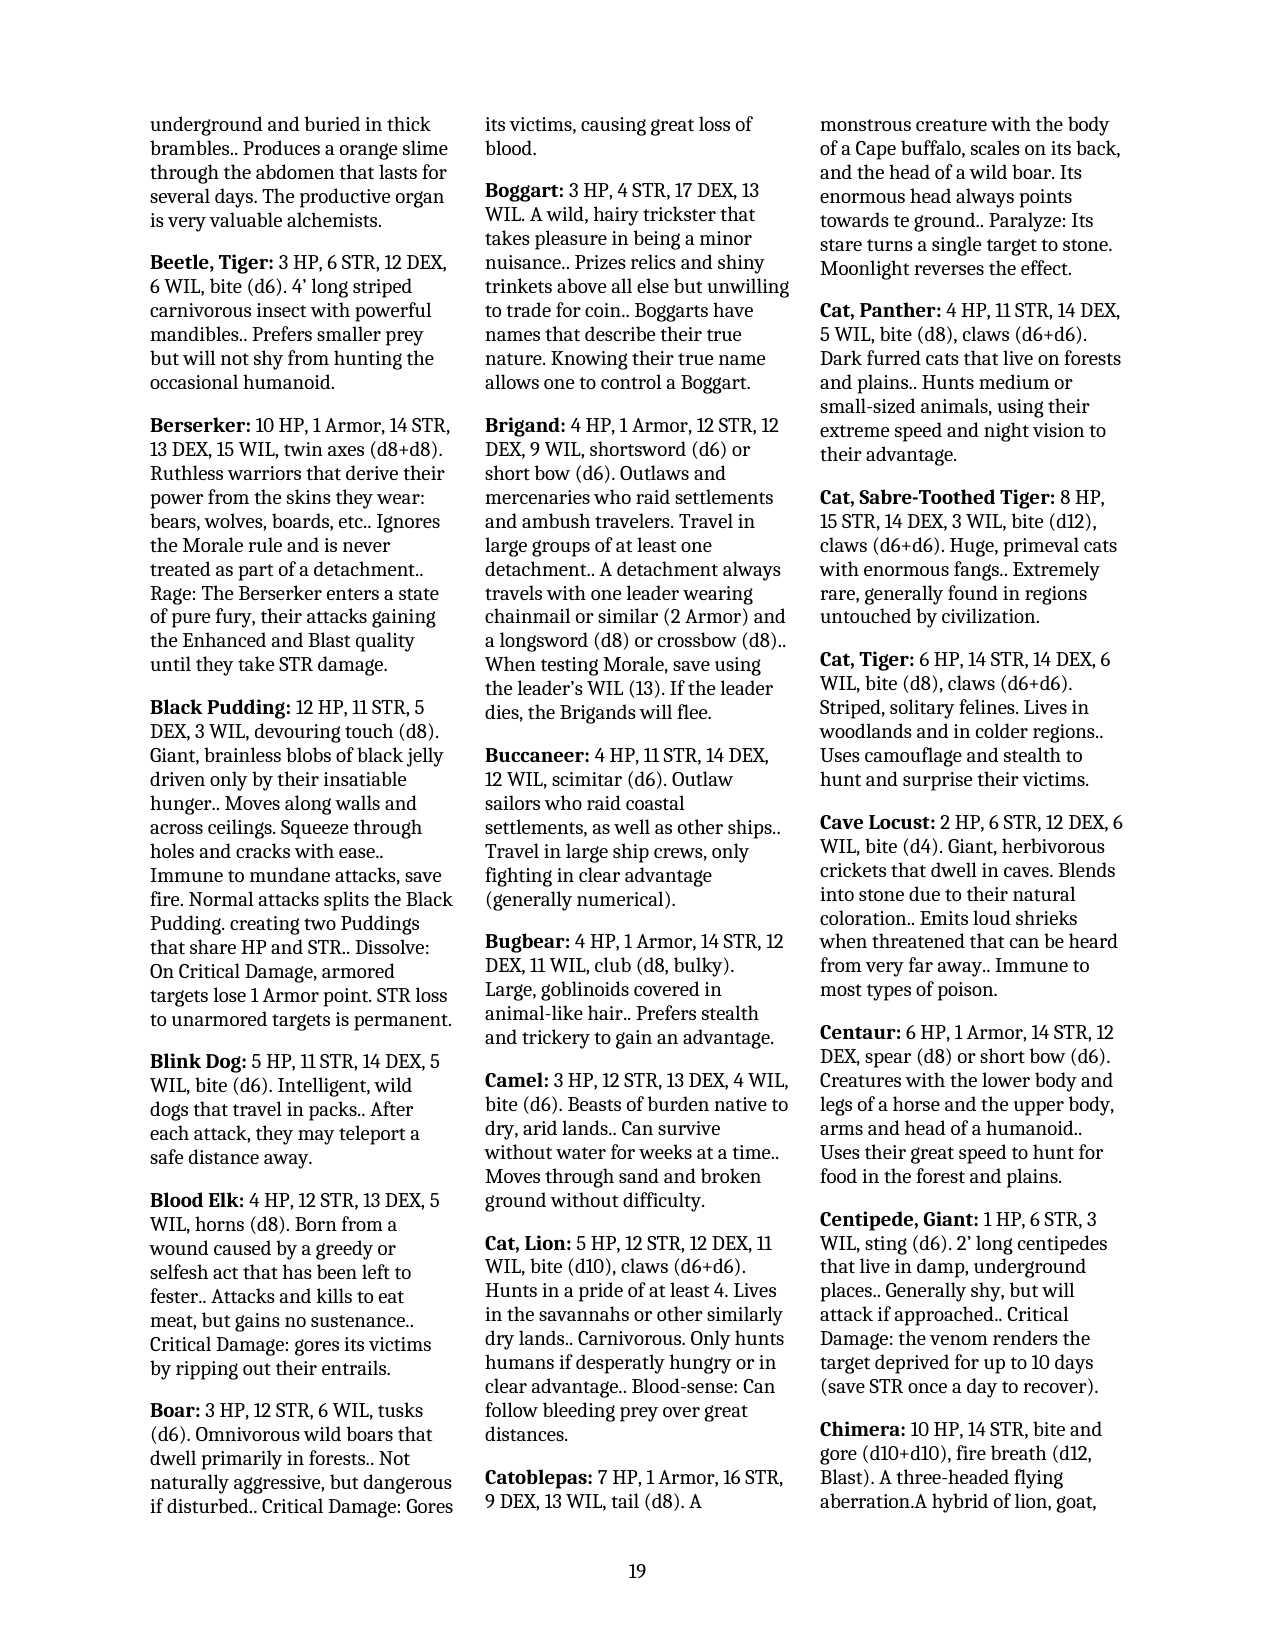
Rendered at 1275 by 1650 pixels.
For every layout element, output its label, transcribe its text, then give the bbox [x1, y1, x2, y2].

text Cat, Sabre-Toothed Tiger: 8 HP, 15 STR, 14 DEX, 3 WIL, bite (d12), claws (d6+d6). Huge, primeval cats with enormous fangs.. Extremely rare, generally found in regions untouched by civilization. [820, 485, 1125, 629]
text Bugbear: 4 HP, 1 Armor, 14 STR, 12 DEX, 11 WIL, club (d8, bulky). Large, goblinoids covered in animal-like hair.. Prefers stealth and trickery to gain an advantage. [485, 930, 790, 1050]
text Chimera: 10 HP, 14 STR, bite and gore (d10+d10), fire breath (d12, Blast). A three-headed flying aberration.A hybrid of lion, goat, [820, 1418, 1125, 1513]
text Berserker: 10 HP, 1 Armor, 14 STR, 13 DEX, 15 WIL, twin axes (d8+d8). Ruthless warriors that derive their power from the skins they wear: bears, wolves, boards, etc.. Ignores the Morale rule and is never treated as part of a detachment.. Rage: The Berserker enters a state of pure fury, their attacks gaining the Enhanced and Blast quality until they take STR damage. [150, 413, 455, 677]
text Black Pudding: 12 HP, 11 STR, 5 DEX, 3 WIL, devouring touch (d8). Giant, brainless blobs of black jelly driven only by their insatiable hunger.. Moves along walls and across ceilings. Squeeze through holes and cracks with ease.. Immune to mundane attacks, save fire. Normal attacks splits the Black Pudding. creating two Puddings that share HP and STR.. Dissolve: On Critical Damage, armored targets lose 1 Armor point. STR loss to unarmored targets is permanent. [150, 696, 455, 1031]
text Buccaneer: 4 HP, 11 STR, 14 DEX, 12 WIL, scimitar (d6). Outlaw sailors who raid coastal settlements, as well as other ships.. Travel in large ship crews, only fighting in clear advantage (generally numerical). [485, 744, 790, 911]
text Beetle, Tiger: 3 HP, 6 STR, 12 DEX, 6 WIL, bite (d6). 4’ long striped carnivorous insect with powerful mandibles.. Prefers smaller prey but will not shy from hunting the occasional humanoid. [150, 251, 455, 395]
text Centaur: 6 HP, 1 Armor, 14 STR, 12 DEX, spear (d8) or short bow (d6). Creatures with the lower body and legs of a horse and the upper body, arms and head of a humanoid.. Uses their great speed to hunt for food in the forest and plains. [820, 1021, 1125, 1188]
text Cat, Tiger: 6 HP, 14 STR, 14 DEX, 6 WIL, bite (d8), claws (d6+d6). Striped, solitary felines. Lives in woodlands and in colder regions.. Uses camouflage and stealth to hunt and surprise their victims. [820, 648, 1125, 792]
text Blink Dog: 5 HP, 11 STR, 14 DEX, 5 WIL, bite (d6). Intelligent, wild dogs that travel in packs.. After each attack, they may teleport a safe distance away. [150, 1050, 455, 1170]
text Camel: 3 HP, 12 STR, 13 DEX, 4 WIL, bite (d6). Beasts of burden native to dry, arid lands.. Can survive without water for weeks at a time.. Moves through sand and broken ground without difficulty. [485, 1069, 790, 1212]
text monstrous creature with the body of a Cape buffalo, scales on its back, and the head of a wild boar. Its enormous head always points towards te ground.. Paralyze: Its stare turns a single target to stone. Moonlight reverses the effect. [820, 112, 1125, 280]
text its victims, causing great loss of blood. [485, 112, 790, 160]
text Catoblepas: 7 HP, 1 Armor, 16 STR, 9 DEX, 13 WIL, tail (d8). A [485, 1466, 790, 1513]
text underground and buried in thick brambles.. Produces a orange slime through the abdomen that lasts for several days. The productive organ is very valuable alchemists. [150, 112, 455, 232]
text Cave Locust: 2 HP, 6 STR, 12 DEX, 6 WIL, bite (d4). Giant, herbivorous crickets that dwell in caves. Blends into stone due to their natural coloration.. Emits loud shrieks when threatened that can be heard from very far away.. Immune to most types of poison. [820, 810, 1125, 1002]
text Blood Elk: 4 HP, 12 STR, 13 DEX, 5 WIL, horns (d8). Born from a wound caused by a greedy or selfesh act that has been left to fester.. Attacks and kills to eat meat, but gains no sustenance.. Critical Damage: gores its victims by ripping out their entrails. [150, 1188, 455, 1380]
text Cat, Lion: 5 HP, 12 STR, 12 DEX, 11 WIL, bite (d10), claws (d6+d6). Hunts in a pride of at least 4. Lives in the savannahs or other similarly dry lands.. Carnivorous. Only hunts humans if desperatly hungry or in clear advantage.. Blood-sense: Can follow bleeding prey over great distances. [485, 1231, 790, 1447]
text Boggart: 3 HP, 4 STR, 17 DEX, 13 WIL. A wild, hairy trickster that takes pleasure in being a minor nuisance.. Prizes relics and shiny trinkets above all else but unwilling to trade for coin.. Boggarts have names that describe their true nature. Knowing their true name allows one to control a Boggart. [485, 179, 790, 395]
text Boar: 3 HP, 12 STR, 6 WIL, tusks (d6). Omnivorous wild boars that dwell primarily in forests.. Not naturally aggressive, but dangerous if disturbed.. Critical Damage: Gores [150, 1399, 455, 1519]
text Cat, Panther: 4 HP, 11 STR, 14 DEX, 5 WIL, bite (d8), claws (d6+d6). Dark furred cats that live on forests and plains.. Hunts medium or small-sized animals, using their extreme speed and night vision to their advantage. [820, 299, 1125, 467]
text Brigand: 4 HP, 1 Armor, 12 STR, 12 DEX, 9 WIL, shortsword (d6) or short bow (d6). Outlaws and mercenaries who raid settlements and ambush travelers. Travel in large groups of at least one detachment.. A detachment always travels with one leader wearing chainmail or similar (2 Armor) and a longsword (d8) or crossbow (d8).. When testing Morale, save using the leader’s WIL (13). If the leader dies, the Brigands will flee. [485, 413, 790, 725]
text Centipede, Giant: 1 HP, 6 STR, 3 WIL, sting (d6). 2’ long centipedes that live in damp, underground places.. Generally shy, but will attack if approached.. Critical Damage: the venom renders the target deprived for up to 10 days (save STR once a day to recover). [820, 1207, 1125, 1399]
